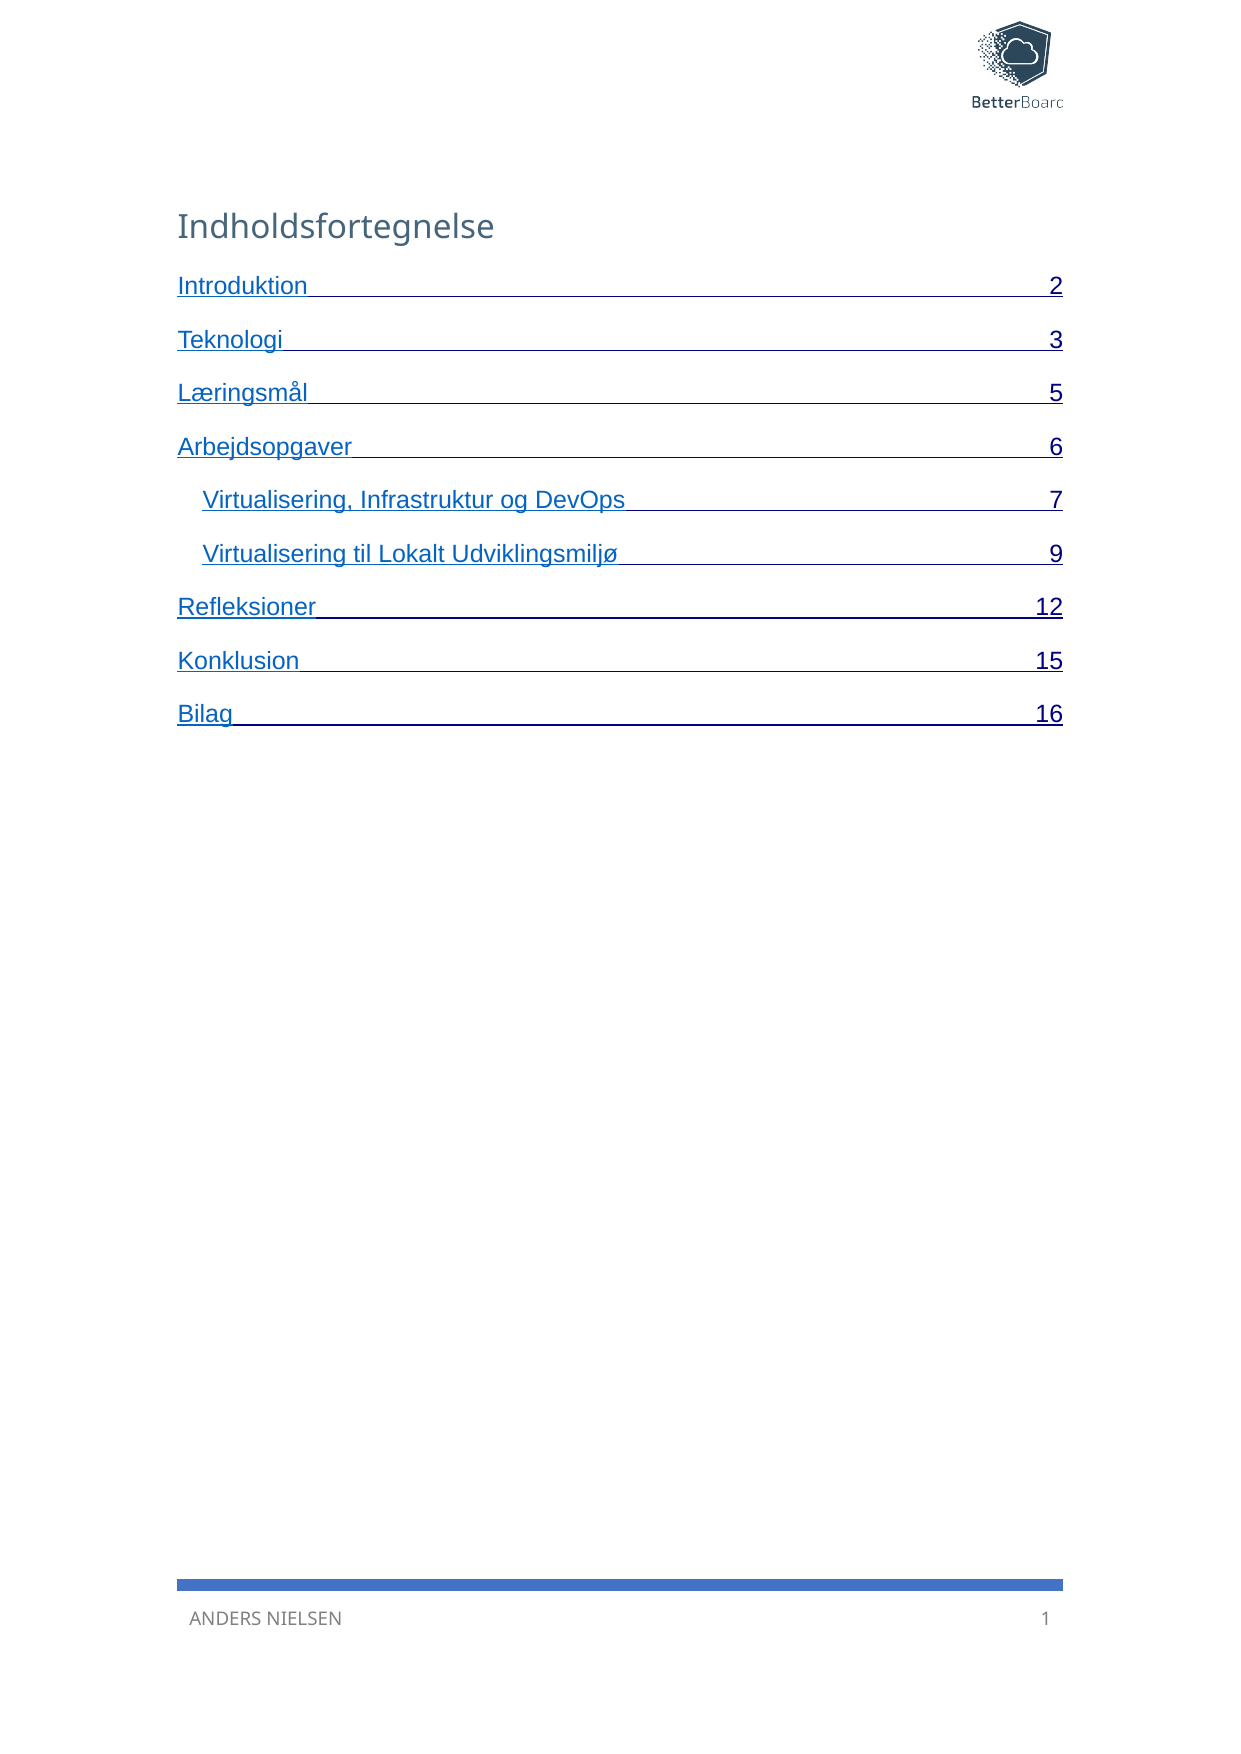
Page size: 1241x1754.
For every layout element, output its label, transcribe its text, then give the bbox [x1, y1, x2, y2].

text Virtualisering, Infrastruktur og DevOps 7 [202, 485, 1063, 510]
text Virtualisering til Lokalt Udviklingsmiljø 9 [202, 539, 1063, 564]
text Refleksioner 12 [177, 592, 1063, 617]
text Bilag 16 [177, 699, 1063, 724]
text Teknologi 3 [177, 324, 1063, 350]
subtitle Indholdsfortegnelse [177, 203, 1063, 248]
text Arbejdsopgaver 6 [177, 432, 1063, 457]
text Introduktion 2 [177, 271, 1063, 296]
text Læringsmål 5 [177, 378, 1063, 403]
text Konklusion 15 [177, 646, 1063, 671]
